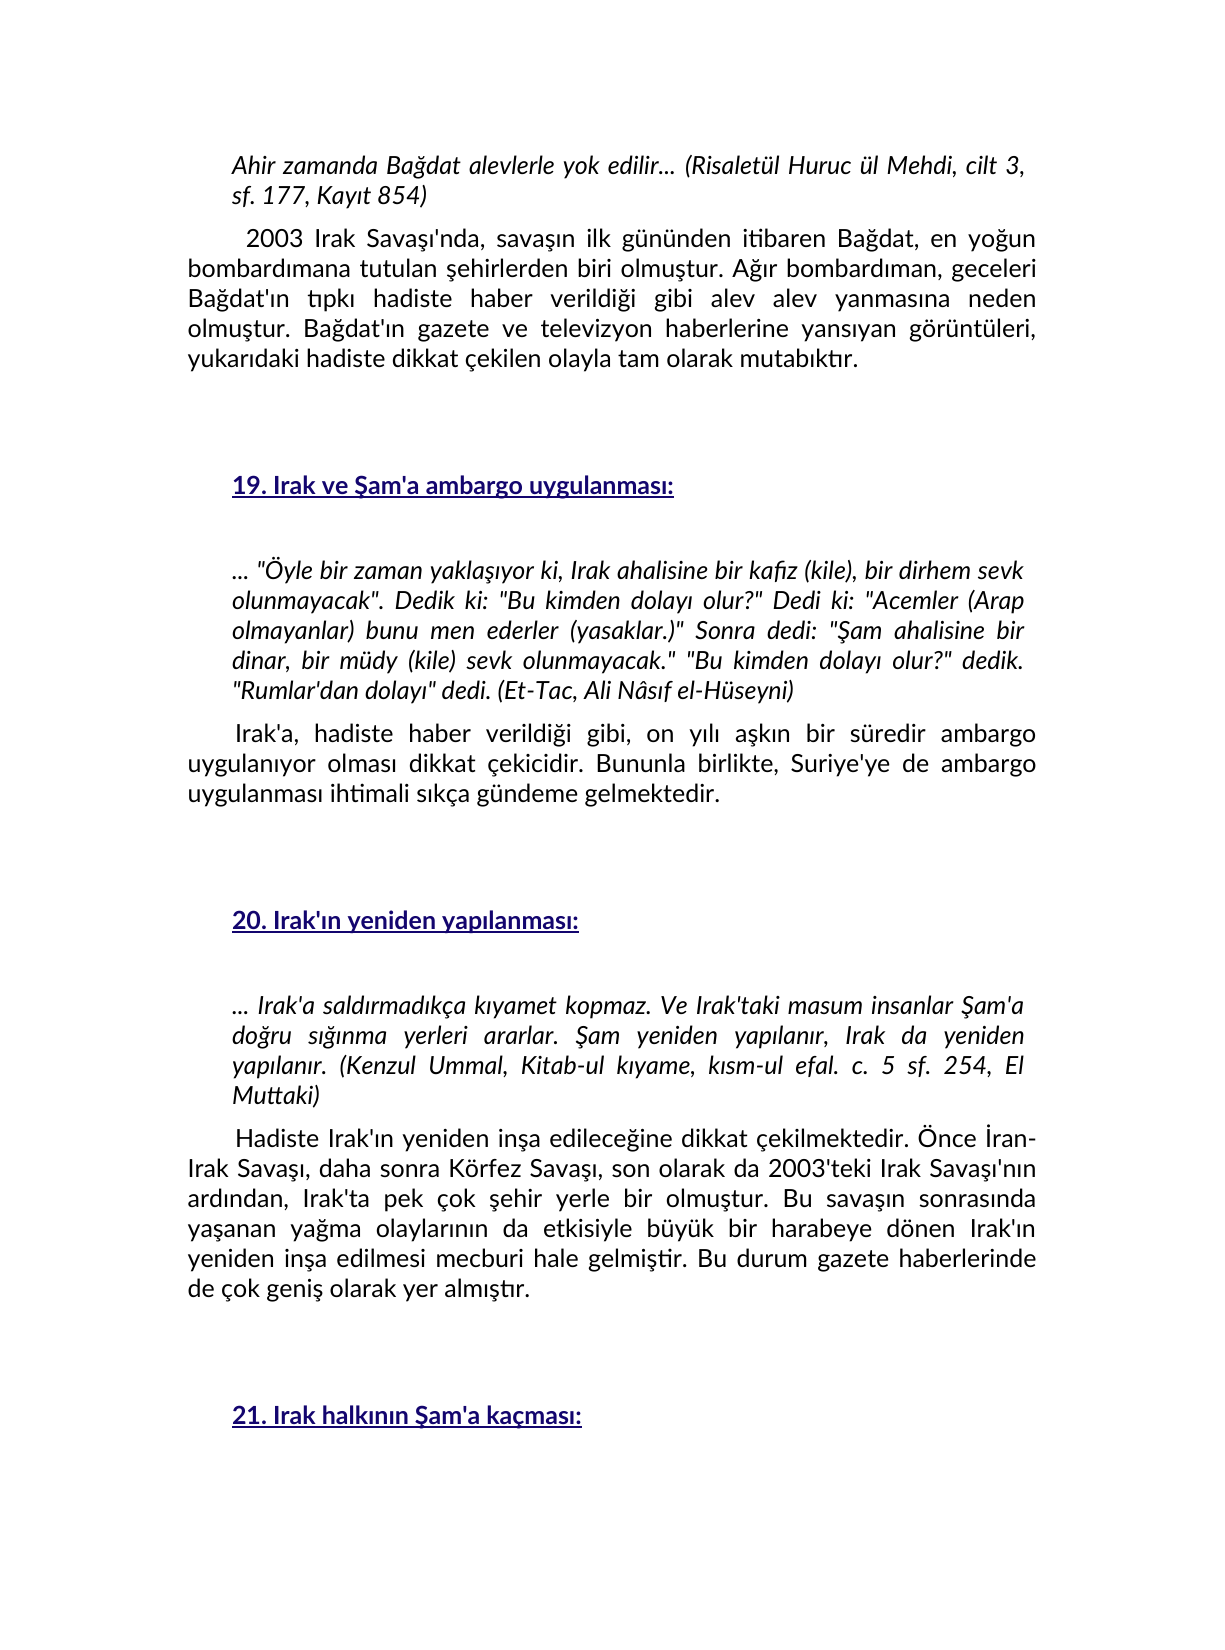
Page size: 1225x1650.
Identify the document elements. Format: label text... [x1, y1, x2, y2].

text 21. Irak halkının Şam'a kaçması: [187, 1400, 1037, 1430]
text 2003 Irak Savaşı'nda, savaşın ilk gününden itibaren Bağdat, en yoğun bombardımana tutulan şehirlerden biri olmuştur. Ağır bombardıman, geceleri Bağdat'ın tıpkı hadiste haber verildiği gibi alev alev yanmasına neden olmuştur. Bağdat'ın gazete ve televizyon haberlerine yansıyan görüntüleri, yukarıdaki hadiste dikkat çekilen olayla tam olarak mutabıktır. [187, 222, 1037, 372]
text 19. Irak ve Şam'a ambargo uygulanması: [187, 470, 1037, 500]
text Irak'a, hadiste haber verildiği gibi, on yılı aşkın bir süredir ambargo uygulanıyor olması dikkat çekicidir. Bununla birlikte, Suriye'ye de ambargo uygulanması ihtimali sıkça gündeme gelmektedir. [187, 717, 1037, 807]
text ... Irak'a saldırmadıkça kıyamet kopmaz. Ve Irak'taki masum insanlar Şam'a doğru sığınma yerleri ararlar. Şam yeniden yapılanır, Irak da yeniden yapılanır. (Kenzul Ummal, Kitab-ul kıyame, kısm-ul efal. c. 5 sf. 254, El Muttaki) [232, 990, 1026, 1110]
text ... "Öyle bir zaman yaklaşıyor ki, Irak ahalisine bir kafiz (kile), bir dirhem sevk olunmayacak". Dedik ki: "Bu kimden dolayı olur?" Dedi ki: "Acemler (Arap olmayanlar) bunu men ederler (yasaklar.)" Sonra dedi: "Şam ahalisine bir dinar, bir müdy (kile) sevk olunmayacak." "Bu kimden dolayı olur?" dedik. "Rumlar'dan dolayı" dedi. (Et-Tac, Ali Nâsıf el-Hüseyni) [232, 555, 1026, 705]
text Hadiste Irak'ın yeniden inşa edileceğine dikkat çekilmektedir. Önce İran-Irak Savaşı, daha sonra Körfez Savaşı, son olarak da 2003'teki Irak Savaşı'nın ardından, Irak'ta pek çok şehir yerle bir olmuştur. Bu savaşın sonrasında yaşanan yağma olaylarının da etkisiyle büyük bir harabeye dönen Irak'ın yeniden inşa edilmesi mecburi hale gelmiştir. Bu durum gazete haberlerinde de çok geniş olarak yer almıştır. [187, 1122, 1037, 1302]
text Ahir zamanda Bağdat alevlerle yok edilir... (Risaletül Huruc ül Mehdi, cilt 3, sf. 177, Kayıt 854) [232, 150, 1026, 210]
text 20. Irak'ın yeniden yapılanması: [187, 905, 1037, 935]
